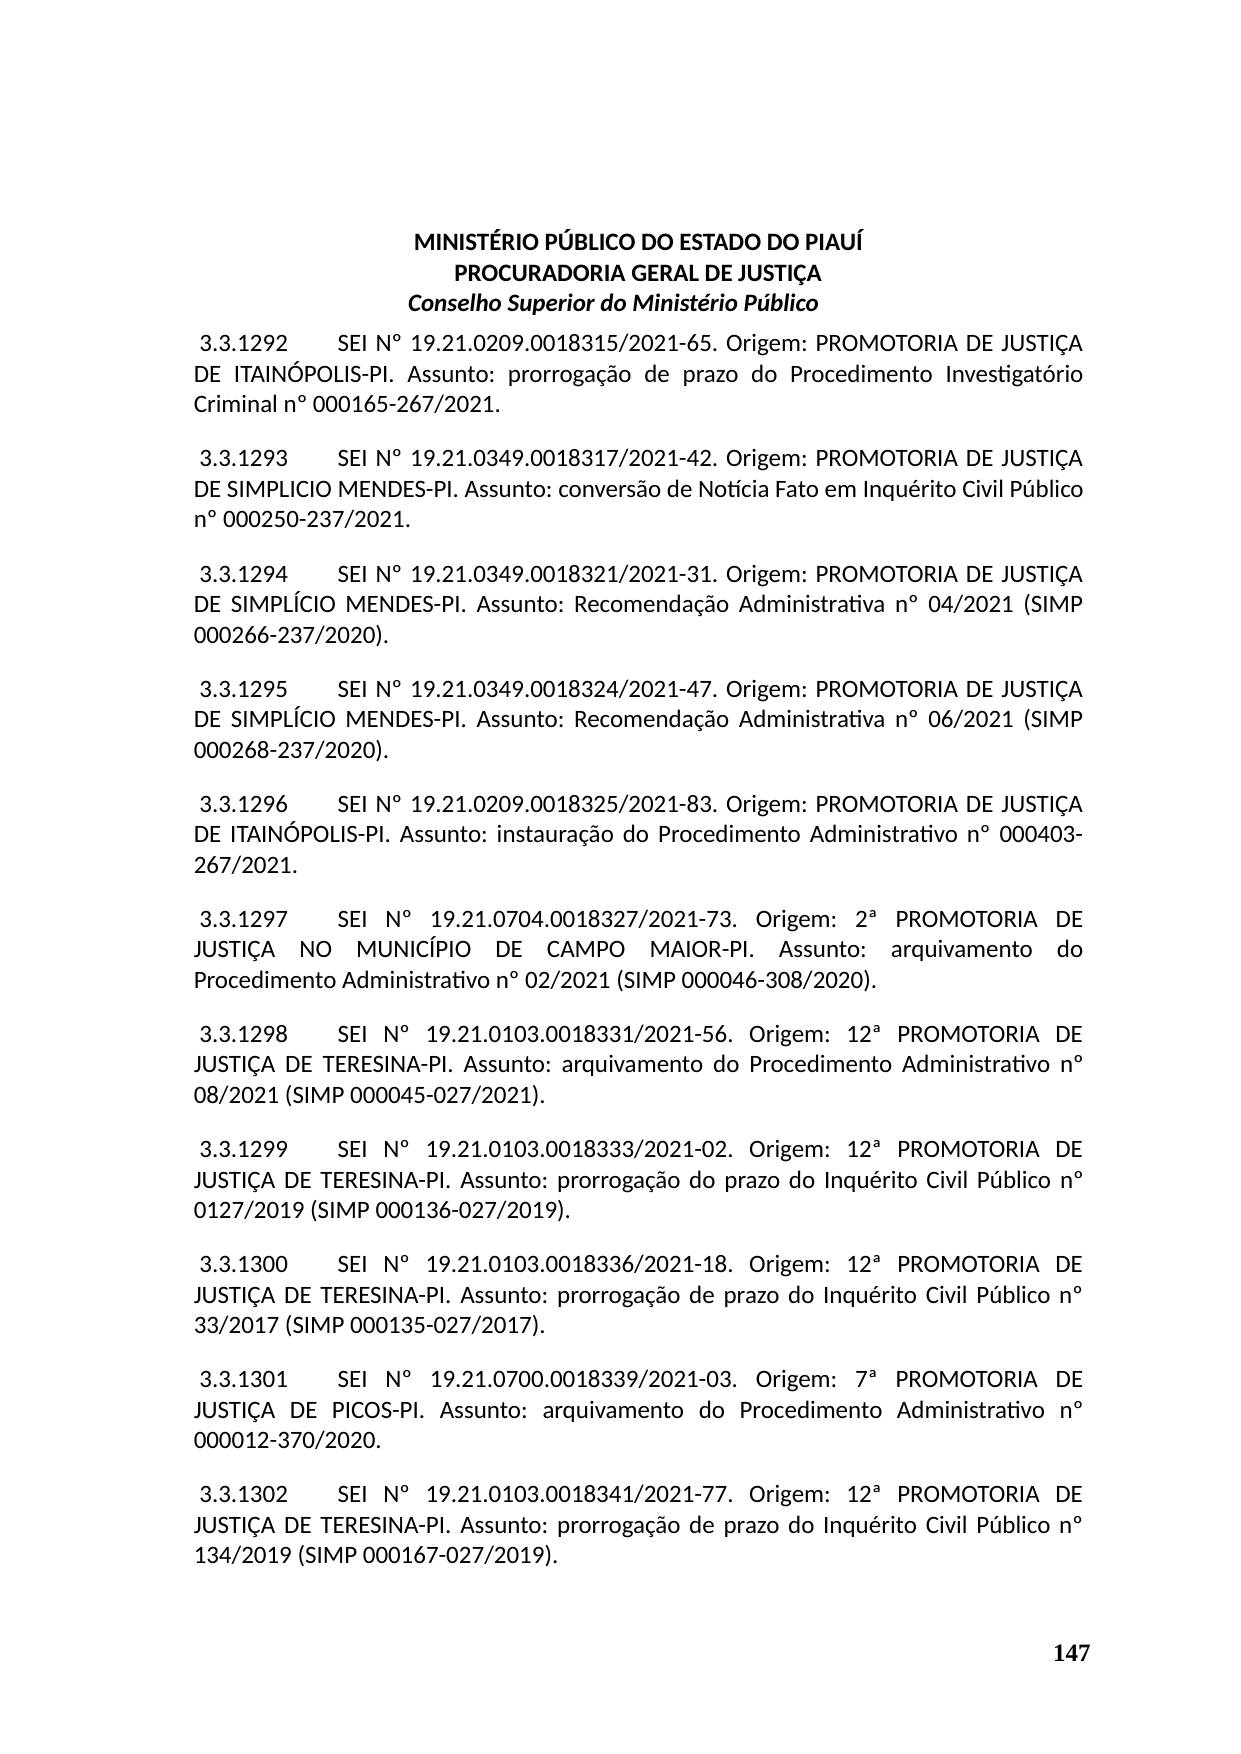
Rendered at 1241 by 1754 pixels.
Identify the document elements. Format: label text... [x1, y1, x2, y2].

list SEI Nº 19.21.0209.0018315/2021-65. Origem: PROMOTORIA DE JUSTIÇA DE ITAINÓPOLIS-PI. Assunto: prorrogação de prazo do Procedimento Investigatório Criminal nº 000165-267/2021. [193, 327, 1084, 419]
list SEI Nº 19.21.0349.0018321/2021-31. Origem: PROMOTORIA DE JUSTIÇA DE SIMPLÍCIO MENDES-PI. Assunto: Recomendação Administrativa nº 04/2021 (SIMP 000266-237/2020). [193, 558, 1084, 649]
list SEI Nº 19.21.0103.0018336/2021-18. Origem: 12ª PROMOTORIA DE JUSTIÇA DE TERESINA-PI. Assunto: prorrogação de prazo do Inquérito Civil Público nº 33/2017 (SIMP 000135-027/2017). [193, 1248, 1084, 1340]
list SEI Nº 19.21.0704.0018327/2021-73. Origem: 2ª PROMOTORIA DE JUSTIÇA NO MUNICÍPIO DE CAMPO MAIOR-PI. Assunto: arquivamento do Procedimento Administrativo nº 02/2021 (SIMP 000046-308/2020). [193, 903, 1084, 994]
list SEI Nº 19.21.0103.0018331/2021-56. Origem: 12ª PROMOTORIA DE JUSTIÇA DE TERESINA-PI. Assunto: arquivamento do Procedimento Administrativo nº 08/2021 (SIMP 000045-027/2021). [193, 1018, 1084, 1110]
list SEI Nº 19.21.0349.0018324/2021-47. Origem: PROMOTORIA DE JUSTIÇA DE SIMPLÍCIO MENDES-PI. Assunto: Recomendação Administrativa nº 06/2021 (SIMP 000268-237/2020). [193, 673, 1084, 764]
list SEI Nº 19.21.0103.0018333/2021-02. Origem: 12ª PROMOTORIA DE JUSTIÇA DE TERESINA-PI. Assunto: prorrogação do prazo do Inquérito Civil Público nº 0127/2019 (SIMP 000136-027/2019). [193, 1133, 1084, 1225]
list SEI Nº 19.21.0700.0018339/2021-03. Origem: 7ª PROMOTORIA DE JUSTIÇA DE PICOS-PI. Assunto: arquivamento do Procedimento Administrativo nº 000012-370/2020. [193, 1363, 1084, 1455]
list SEI Nº 19.21.0209.0018325/2021-83. Origem: PROMOTORIA DE JUSTIÇA DE ITAINÓPOLIS-PI. Assunto: instauração do Procedimento Administrativo nº 000403-267/2021. [193, 788, 1084, 879]
list SEI Nº 19.21.0103.0018341/2021-77. Origem: 12ª PROMOTORIA DE JUSTIÇA DE TERESINA-PI. Assunto: prorrogação de prazo do Inquérito Civil Público nº 134/2019 (SIMP 000167-027/2019). [193, 1478, 1084, 1570]
list SEI Nº 19.21.0349.0018317/2021-42. Origem: PROMOTORIA DE JUSTIÇA DE SIMPLICIO MENDES-PI. Assunto: conversão de Notícia Fato em Inquérito Civil Público nº 000250-237/2021. [193, 443, 1084, 534]
